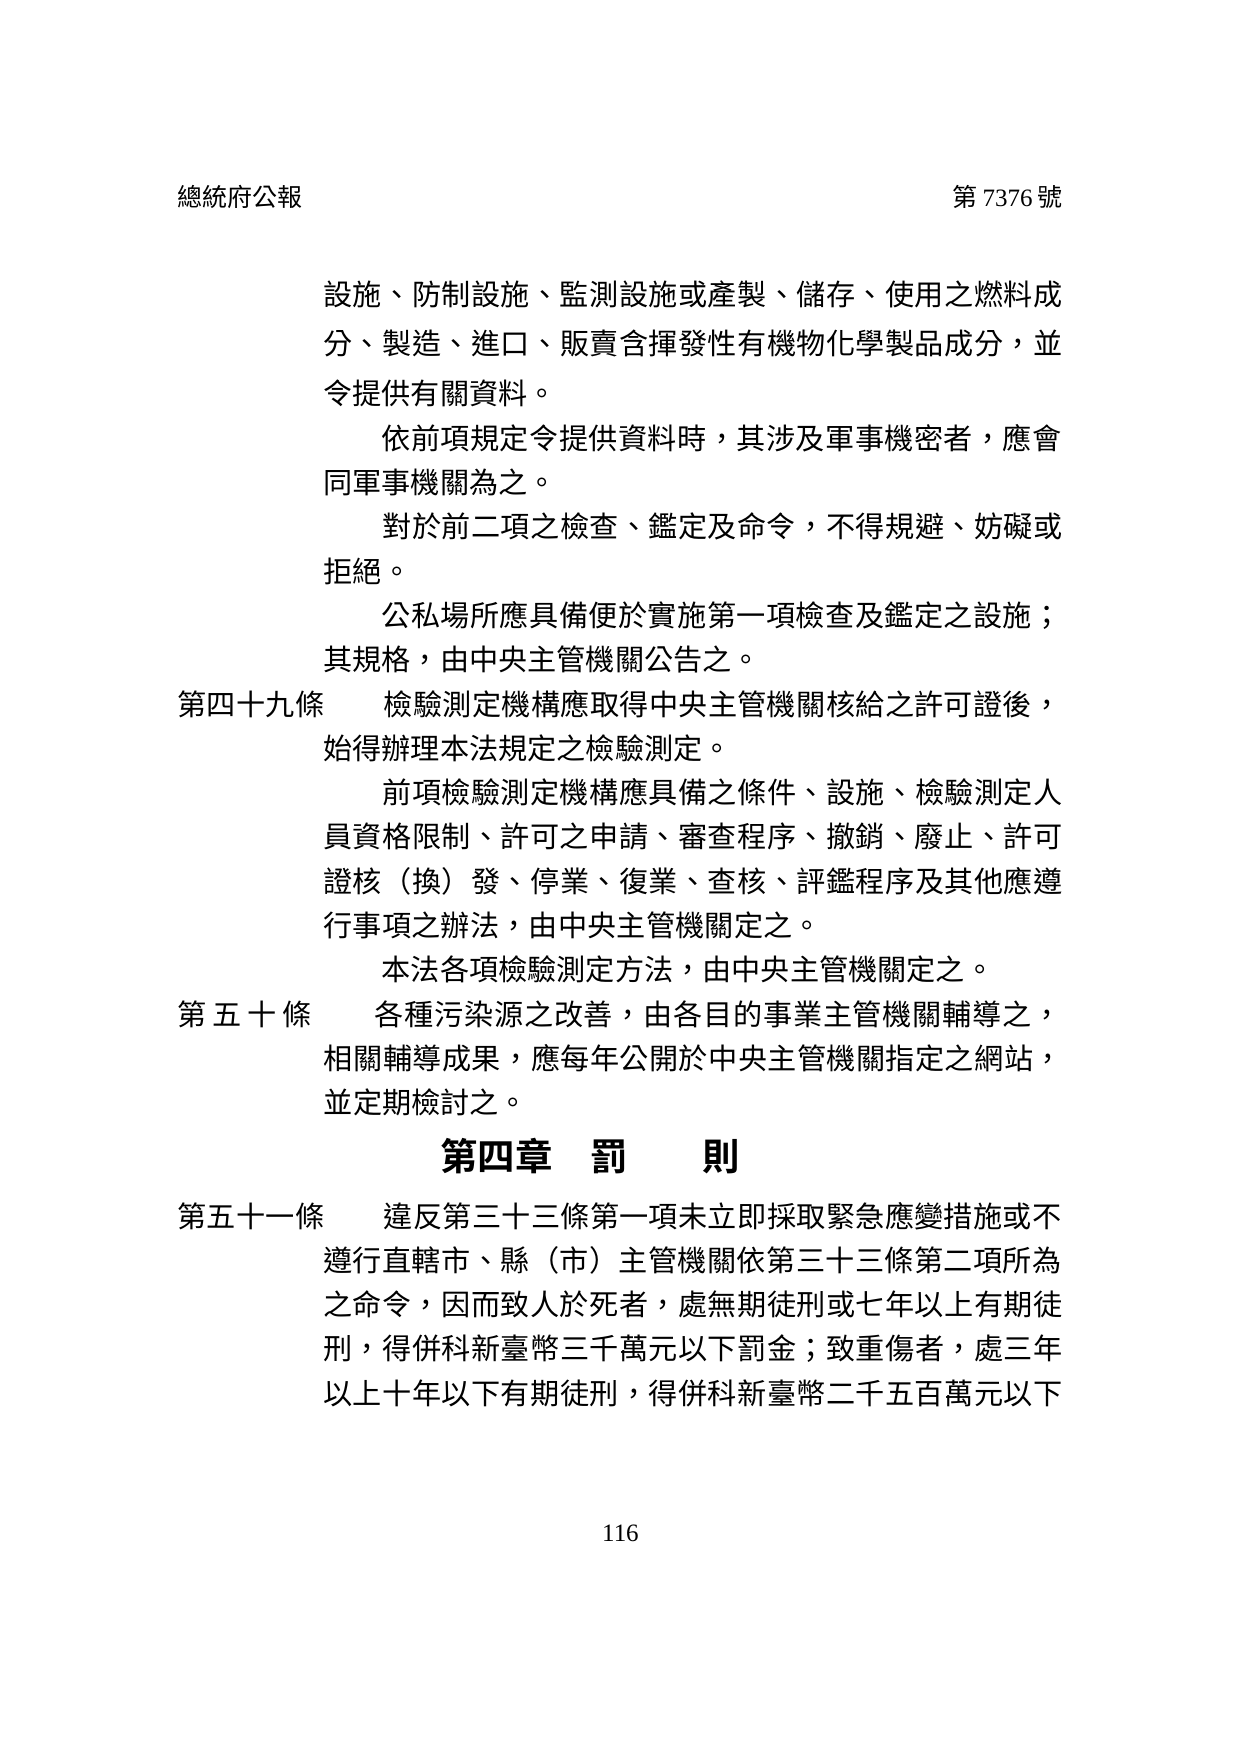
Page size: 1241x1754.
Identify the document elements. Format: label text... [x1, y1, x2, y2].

text 公私場所應具備便於實施第一項檢查及鑑定之設施；其規格，由中央主管機關公告之。 [323, 591, 1063, 679]
text 第五十條 各種污染源之改善，由各目的事業主管機關輔導之，相關輔導成果，應每年公開於中央主管機關指定之網站，並定期檢討之。 [177, 989, 1063, 1122]
text 依前項規定令提供資料時，其涉及軍事機密者，應會同軍事機關為之。 [323, 414, 1063, 502]
text 前項檢驗測定機構應具備之條件、設施、檢驗測定人員資格限制、許可之申請、審查程序、撤銷、廢止、許可證核（換）發、停業、復業、查核、評鑑程序及其他應遵行事項之辦法，由中央主管機關定之。 [323, 768, 1063, 945]
text 第五十一條 違反第三十三條第一項未立即採取緊急應變措施或不遵行直轄市、縣（市）主管機關依第三十三條第二項所為之命令，因而致人於死者，處無期徒刑或七年以上有期徒刑，得併科新臺幣三千萬元以下罰金；致重傷者，處三年以上十年以下有期徒刑，得併科新臺幣二千五百萬元以下 [177, 1192, 1063, 1413]
text 第四章 罰 則 [440, 1135, 1063, 1179]
text 本法各項檢驗測定方法，由中央主管機關定之。 [323, 945, 1063, 989]
text 設施、防制設施、監測設施或產製、儲存、使用之燃料成分、製造、進口、販賣含揮發性有機物化學製品成分，並令提供有關資料。 [177, 266, 1063, 414]
text 第四十九條 檢驗測定機構應取得中央主管機關核給之許可證後，始得辦理本法規定之檢驗測定。 [177, 679, 1063, 768]
text 對於前二項之檢查、鑑定及命令，不得規避、妨礙或拒絕。 [323, 502, 1063, 591]
